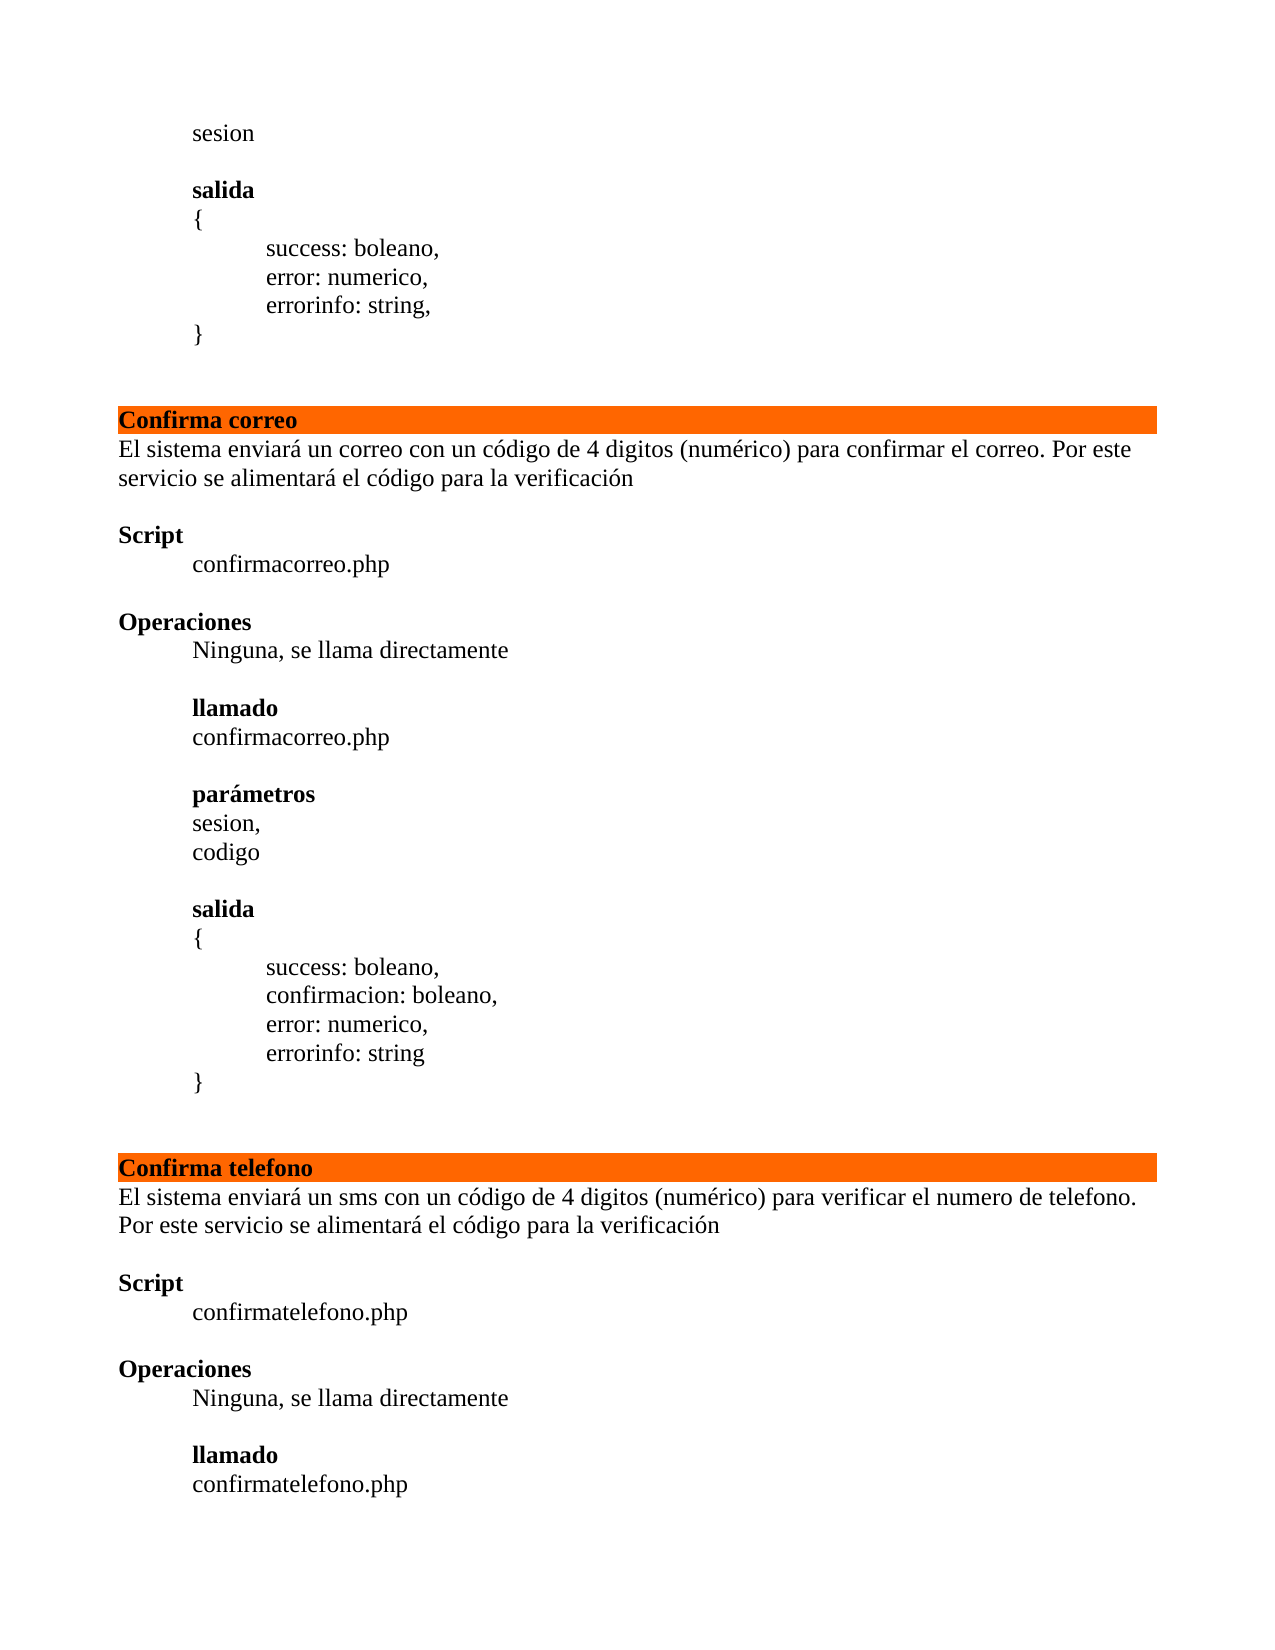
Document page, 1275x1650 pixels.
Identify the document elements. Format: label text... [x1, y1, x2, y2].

text confirmacion: boleano, [192, 981, 1157, 1009]
text Script [118, 1268, 1157, 1297]
text Confirma telefono [118, 1153, 1157, 1182]
text success: boleano, [192, 952, 1157, 981]
text El sistema enviará un sms con un código de 4 digitos (numérico) para verificar el numero de telefono. Por este servicio se alimentará el código para la verificación [118, 1182, 1157, 1239]
text parámetros [192, 779, 1157, 808]
text El sistema enviará un correo con un código de 4 digitos (numérico) para confirmar el correo. Por este servicio se alimentará el código para la verificación [118, 434, 1157, 492]
text codigo [192, 837, 1157, 866]
text Ninguna, se llama directamente [118, 1383, 1157, 1412]
text sesion [192, 118, 1157, 147]
text } [192, 319, 1157, 348]
text Script [118, 521, 1157, 549]
text { [192, 923, 1157, 952]
text llamado [192, 693, 1157, 722]
text confirmacorreo.php [192, 722, 1157, 751]
text confirmatelefono.php [192, 1469, 1157, 1498]
text salida [192, 176, 1157, 204]
text confirmacorreo.php [118, 549, 1157, 578]
text { [192, 204, 1157, 233]
text errorinfo: string [192, 1038, 1157, 1067]
text errorinfo: string, [192, 291, 1157, 319]
text Operaciones [118, 607, 1157, 636]
text } [192, 1067, 1157, 1096]
text sesion, [192, 808, 1157, 837]
text salida [192, 894, 1157, 923]
text Operaciones [118, 1354, 1157, 1383]
text Confirma correo [118, 406, 1157, 434]
text Ninguna, se llama directamente [118, 636, 1157, 664]
text success: boleano, [192, 233, 1157, 262]
text error: numerico, [192, 262, 1157, 291]
text confirmatelefono.php [118, 1297, 1157, 1326]
text error: numerico, [192, 1009, 1157, 1038]
text llamado [192, 1441, 1157, 1469]
